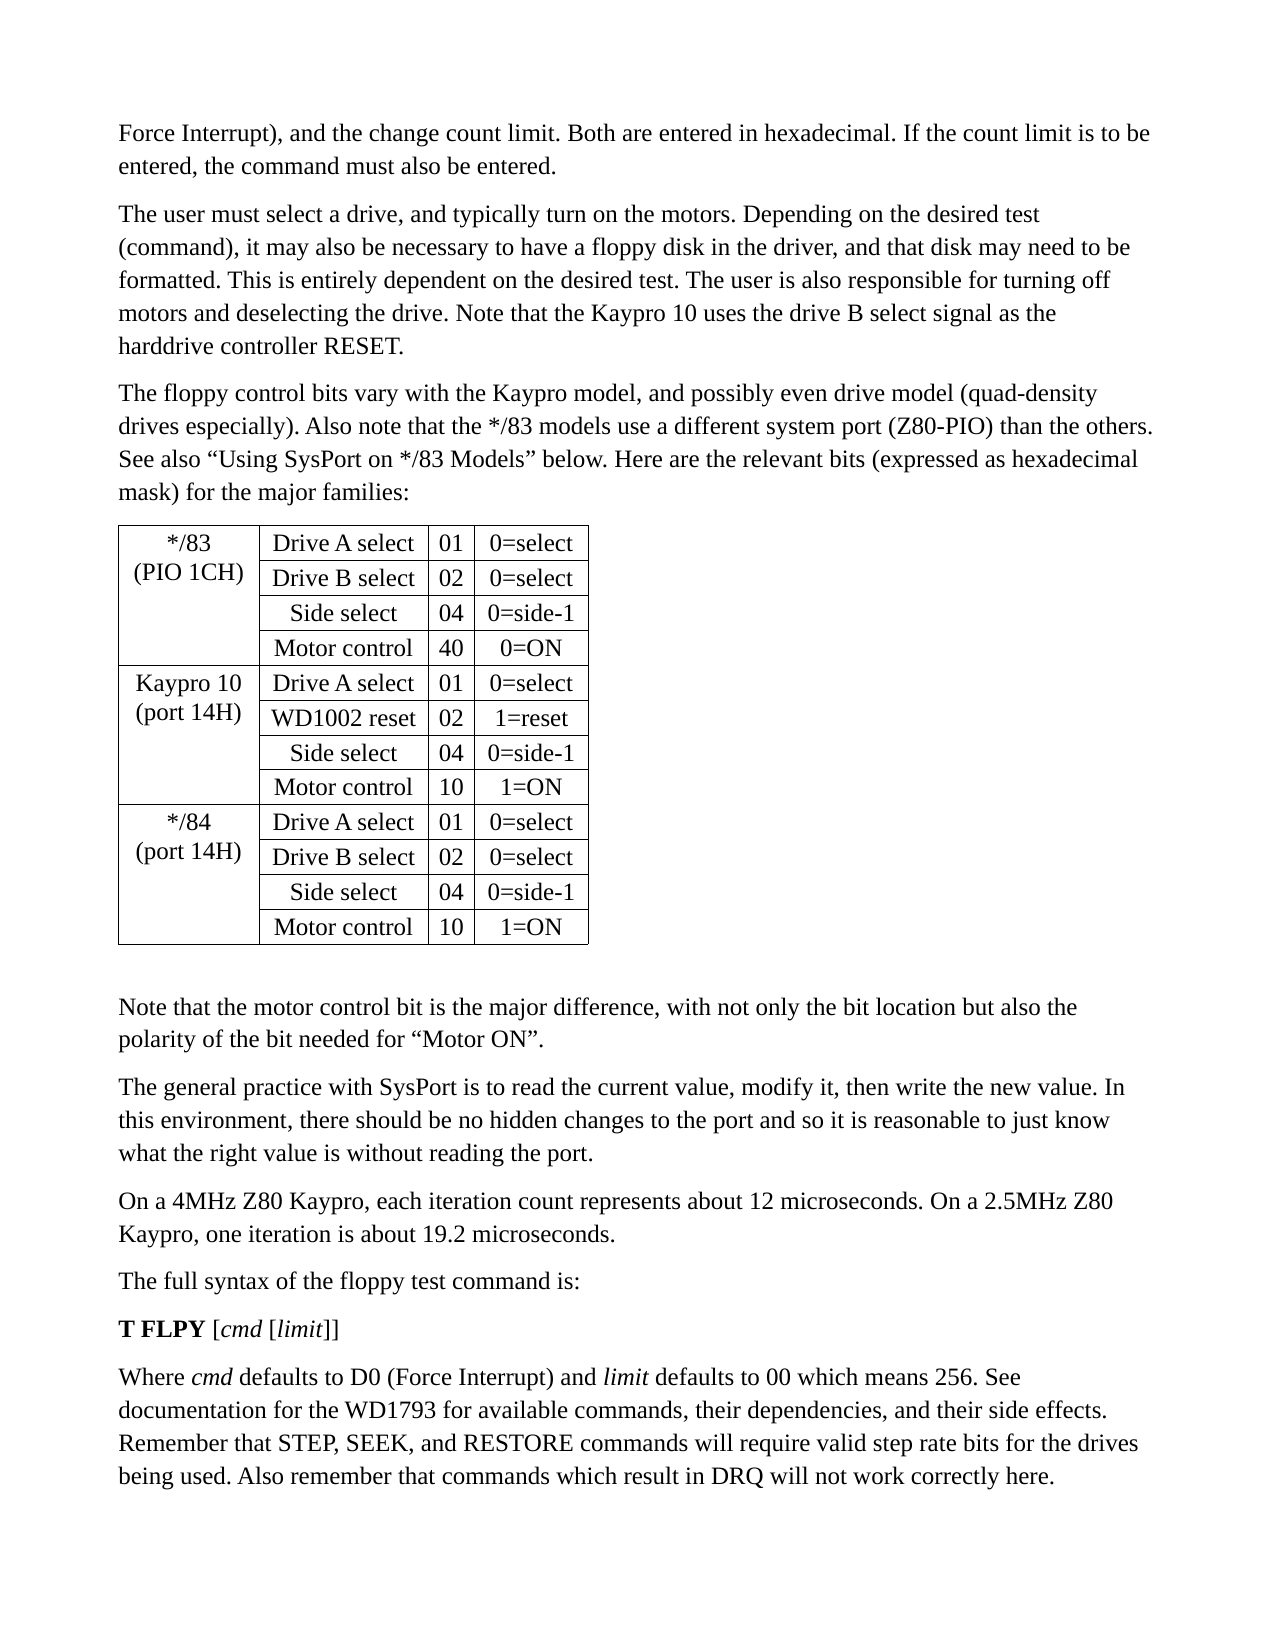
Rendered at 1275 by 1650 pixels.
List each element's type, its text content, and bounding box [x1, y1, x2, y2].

table_cell Side select [260, 736, 428, 769]
table_cell 0=side-1 [475, 875, 588, 909]
text The floppy control bits vary with the Kaypro model, and possibly even drive model (quad-density drives especially). Also note that the */83 models use a different system port (Z80-PIO) than the others. See also “Using SysPort on */83 Models” below. Here are the relevant bits (expressed as hexadecimal mask) for the major families: [118, 378, 1157, 506]
table_cell 02 [429, 840, 474, 874]
table_cell Kaypro 10 (port 14H) [119, 666, 259, 804]
text The general practice with SysPort is to read the current value, modify it, then write the new value. In this environment, there should be no hidden changes to the port and so it is reasonable to just know what the right value is without reading the port. [118, 1072, 1157, 1167]
table_cell 04 [429, 875, 474, 909]
text Force Interrupt), and the change count limit. Both are entered in hexadecimal. If the count limit is to be entered, the command must also be entered. [118, 118, 1157, 180]
table_cell */84 (port 14H) [119, 805, 259, 944]
table_cell 10 [429, 770, 474, 804]
table_cell Drive A select [260, 805, 428, 839]
text On a 4MHz Z80 Kaypro, each iteration count represents about 12 microseconds. On a 2.5MHz Z80 Kaypro, one iteration is about 19.2 microseconds. [118, 1186, 1157, 1248]
text Where cmd defaults to D0 (Force Interrupt) and limit defaults to 00 which means 256. See documentation for the WD1793 for available commands, their dependencies, and their side effects. Remember that STEP, SEEK, and RESTORE commands will require valid step rate bits for the drives being used. Also remember that commands which result in DRQ will not work correctly here. [118, 1362, 1157, 1489]
table_cell 0=select [475, 805, 588, 839]
table_cell 0=side-1 [475, 736, 588, 769]
table_cell 04 [429, 736, 474, 769]
table_header 01 [429, 526, 474, 560]
table_cell 01 [429, 805, 474, 839]
table_cell Motor control [260, 631, 428, 665]
table_cell 1=reset [475, 701, 588, 734]
table_cell 0=side-1 [475, 596, 588, 630]
text Note that the motor control bit is the major difference, with not only the bit location but also the polarity of the bit needed for “Motor ON”. [118, 992, 1157, 1053]
table_cell 0=select [475, 561, 588, 595]
table_header */83 (PIO 1CH) [119, 526, 259, 665]
table_cell Side select [260, 596, 428, 630]
table_cell Motor control [260, 910, 428, 944]
table_cell Motor control [260, 770, 428, 804]
table_cell 04 [429, 596, 474, 630]
table_cell 02 [429, 701, 474, 734]
table_cell 0=select [475, 840, 588, 874]
table_cell Side select [260, 875, 428, 909]
table_cell Drive B select [260, 840, 428, 874]
text T FLPY [cmd [limit]] [118, 1314, 1157, 1343]
table_cell 1=ON [475, 910, 588, 944]
table_cell 01 [429, 666, 474, 699]
table_cell WD1002 reset [260, 701, 428, 734]
text The full syntax of the floppy test command is: [118, 1266, 1157, 1295]
table_cell 0=ON [475, 631, 588, 665]
table_header Drive A select [260, 526, 428, 560]
table_cell 40 [429, 631, 474, 665]
table_cell 02 [429, 561, 474, 595]
table_cell 1=ON [475, 770, 588, 804]
text The user must select a drive, and typically turn on the motors. Depending on the desired test (command), it may also be necessary to have a floppy disk in the driver, and that disk may need to be formatted. This is entirely dependent on the desired test. The user is also responsible for turning off motors and deselecting the drive. Note that the Kaypro 10 uses the drive B select signal as the harddrive controller RESET. [118, 199, 1157, 359]
table_cell Drive B select [260, 561, 428, 595]
table_cell 10 [429, 910, 474, 944]
table_cell Drive A select [260, 666, 428, 699]
table_cell 0=select [475, 666, 588, 699]
table_header 0=select [475, 526, 588, 560]
